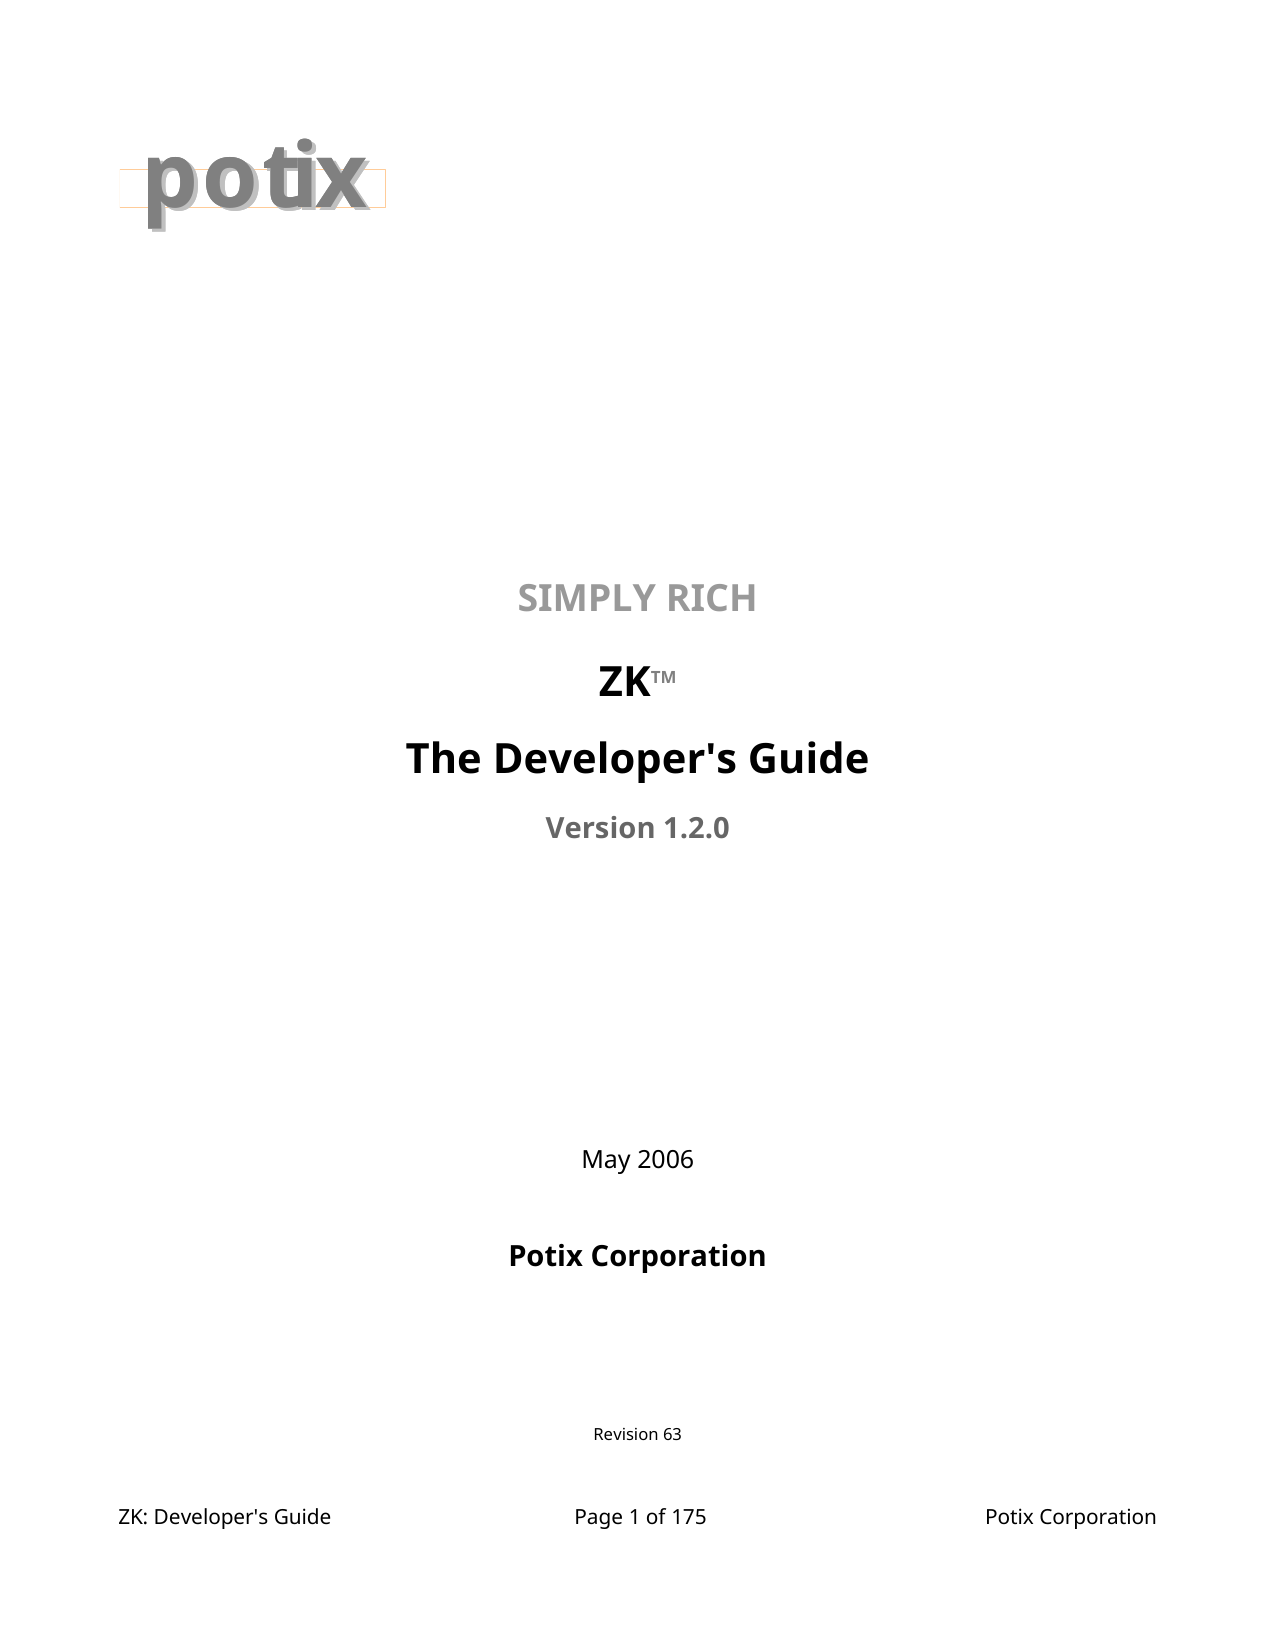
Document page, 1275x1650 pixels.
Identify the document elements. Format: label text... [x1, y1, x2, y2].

text Potix Corporation [118, 1235, 1157, 1275]
text SIMPLY RICH [118, 571, 1157, 622]
text Version 1.2.0 [118, 807, 1157, 847]
text ZKTM [118, 652, 1157, 708]
text The Developer's Guide [118, 729, 1157, 786]
text Revision 63 [118, 1422, 1157, 1445]
text May 2006 [118, 1142, 1157, 1176]
